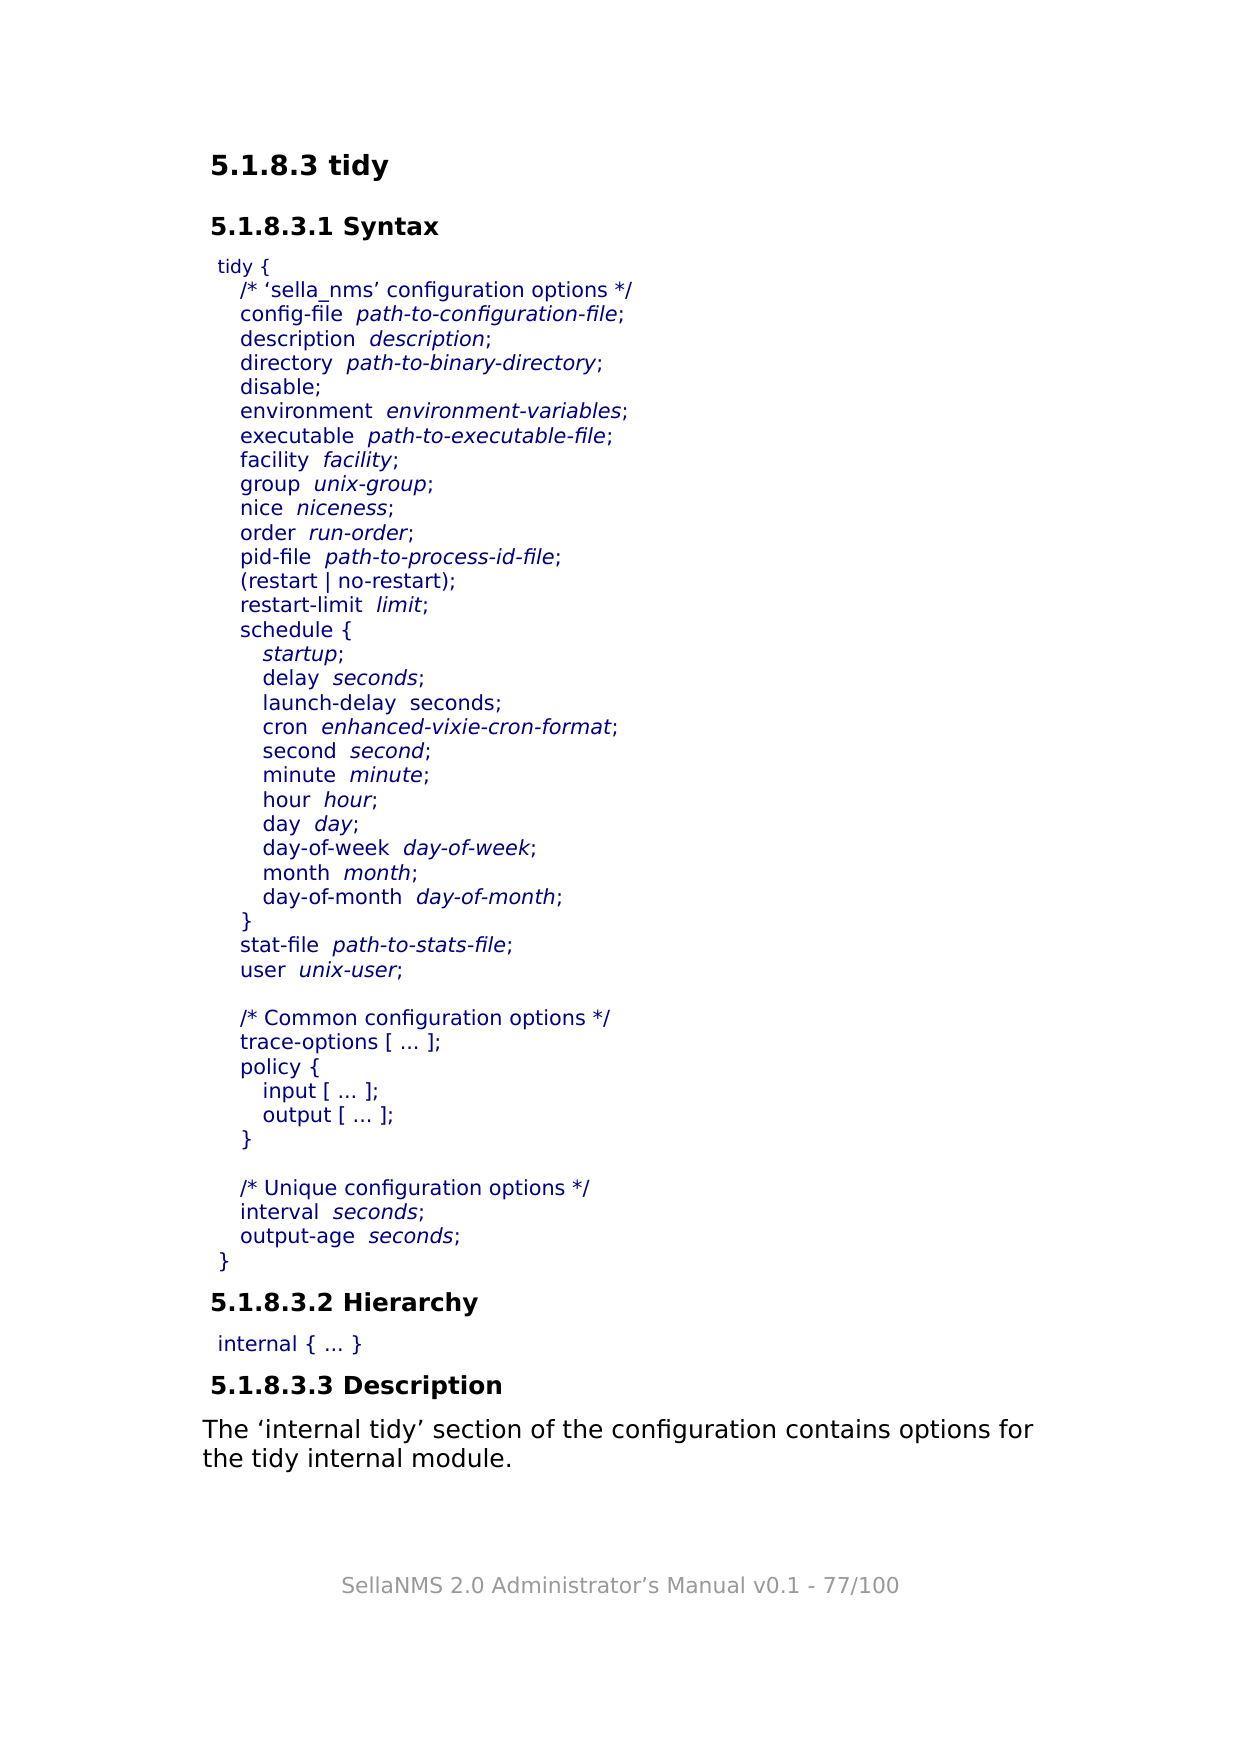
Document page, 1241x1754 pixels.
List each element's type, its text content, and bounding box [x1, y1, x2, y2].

text tidy { [217, 256, 1053, 278]
text cron enhanced-vixie-cron-format; [217, 715, 1053, 739]
text The ‘internal tidy’ section of the configuration contains options for the tidy internal module. [202, 1415, 1053, 1473]
text input [ ... ]; [217, 1079, 1053, 1103]
text day-of-month day-of-month; [217, 885, 1053, 909]
subtitle tidy [210, 150, 1053, 182]
text day day; [217, 812, 1053, 836]
text second second; [217, 739, 1053, 763]
text order run-order; [217, 521, 1053, 545]
text user unix-user; [217, 958, 1053, 982]
text disable; [217, 375, 1053, 399]
text delay seconds; [217, 666, 1053, 691]
text } [217, 1127, 1053, 1152]
text internal { ... } [217, 1332, 1053, 1356]
text output-age seconds; [217, 1224, 1053, 1249]
text /* ‘sella_nms’ configuration options */ [217, 278, 1053, 302]
text nice niceness; [217, 496, 1053, 521]
text stat-file path-to-stats-file; [217, 933, 1053, 958]
text restart-limit limit; [217, 593, 1053, 618]
text pid-file path-to-process-id-file; [217, 545, 1053, 569]
text facility facility; [217, 448, 1053, 472]
text /* Common configuration options */ [217, 1006, 1053, 1030]
text startup; [217, 642, 1053, 666]
text day-of-week day-of-week; [217, 836, 1053, 861]
text config-file path-to-configuration-file; [217, 302, 1053, 327]
text interval seconds; [217, 1200, 1053, 1224]
subtitle Description [210, 1371, 1053, 1400]
text group unix-group; [217, 472, 1053, 496]
text schedule { [217, 618, 1053, 642]
text executable path-to-executable-file; [217, 424, 1053, 448]
text description description; [217, 327, 1053, 351]
text (restart | no-restart); [217, 569, 1053, 593]
text environment environment-variables; [217, 399, 1053, 424]
text } [217, 909, 1053, 933]
text output [ ... ]; [217, 1103, 1053, 1127]
text } [217, 1249, 1053, 1273]
text directory path-to-binary-directory; [217, 351, 1053, 375]
text hour hour; [217, 788, 1053, 812]
subtitle Syntax [210, 212, 1053, 241]
text launch-delay seconds; [217, 691, 1053, 715]
text minute minute; [217, 763, 1053, 788]
text trace-options [ ... ]; [217, 1030, 1053, 1055]
text policy { [217, 1055, 1053, 1079]
text month month; [217, 861, 1053, 885]
subtitle Hierarchy [210, 1288, 1053, 1317]
text /* Unique configuration options */ [217, 1176, 1053, 1200]
